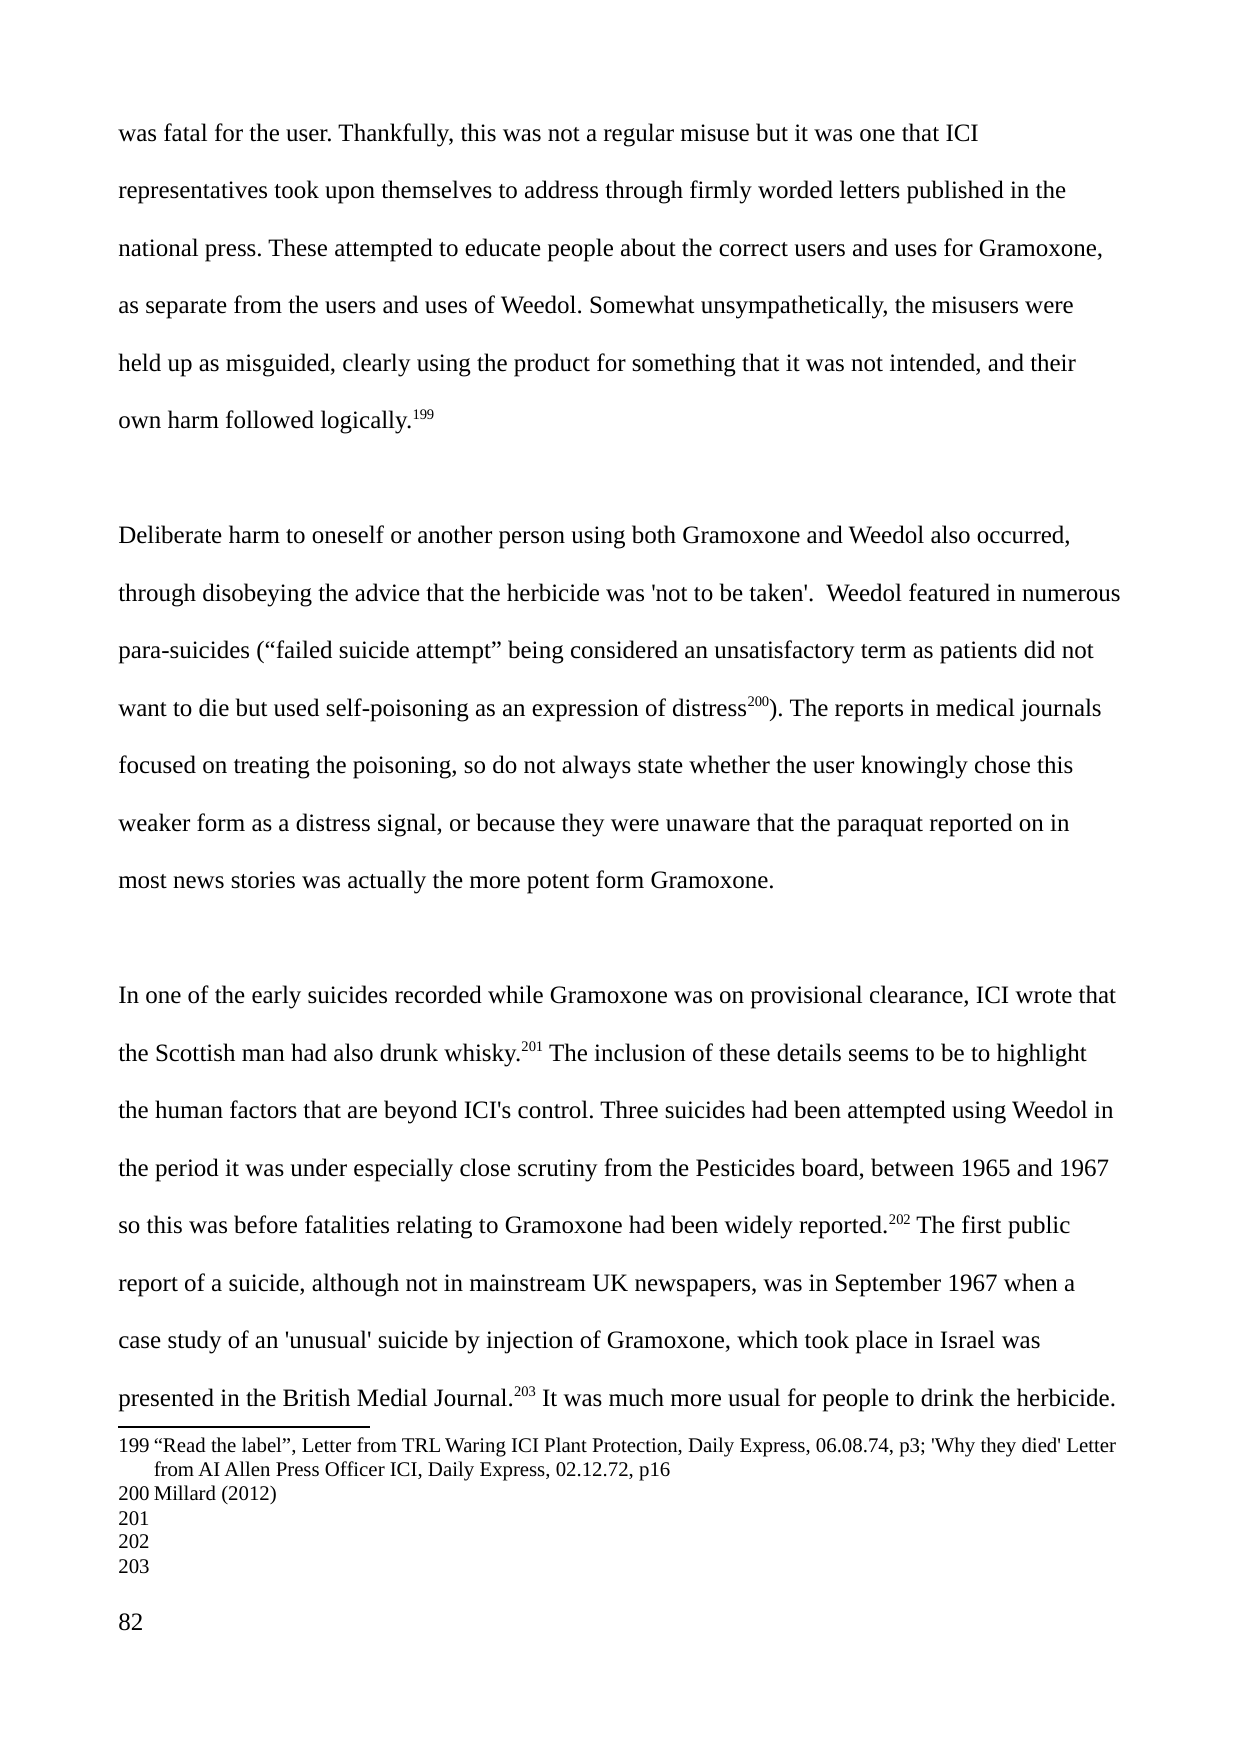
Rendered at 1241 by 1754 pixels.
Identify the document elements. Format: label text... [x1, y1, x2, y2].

text was fatal for the user. Thankfully, this was not a regular misuse but it was one that ICI representatives took upon themselves to address through firmly worded letters published in the national press. These attempted to educate people about the correct users and uses for Gramoxone, as separate from the users and uses of Weedol. Somewhat unsympathetically, the misusers were held up as misguided, clearly using the product for something that it was not intended, and their own harm followed logically. [118, 118, 1122, 434]
text In one of the early suicides recorded while Gramoxone was on provisional clearance, ICI wrote that the Scottish man had also drunk whisky. The inclusion of these details seems to be to highlight the human factors that are beyond ICI's control. Three suicides had been attempted using Weedol in the period it was under especially close scrutiny from the Pesticides board, between 1965 and 1967 so this was before fatalities relating to Gramoxone had been widely reported. The first public report of a suicide, although not in mainstream UK newspapers, was in September 1967 when a case study of an 'unusual' suicide by injection of Gramoxone, which took place in Israel was presented in the British Medial Journal. It was much more usual for people to drink the herbicide. [118, 981, 1122, 1412]
text “Read the label”, Letter from TRL Waring ICI Plant Protection, Daily Express, 06.08.74, p3; 'Why they died' Letter from AI Allen Press Officer ICI, Daily Express, 02.12.72, p16 [118, 1433, 1122, 1481]
text Deliberate harm to oneself or another person using both Gramoxone and Weedol also occurred, through disobeying the advice that the herbicide was 'not to be taken'. Weedol featured in numerous para-suicides (“failed suicide attempt” being considered an unsatisfactory term as patients did not want to die but used self-poisoning as an expression of distress). The reports in medical journals focused on treating the poisoning, so do not always state whether the user knowingly chose this weaker form as a distress signal, or because they were unaware that the paraquat reported on in most news stories was actually the more potent form Gramoxone. [118, 521, 1122, 894]
text Millard (2012) [118, 1481, 1122, 1505]
